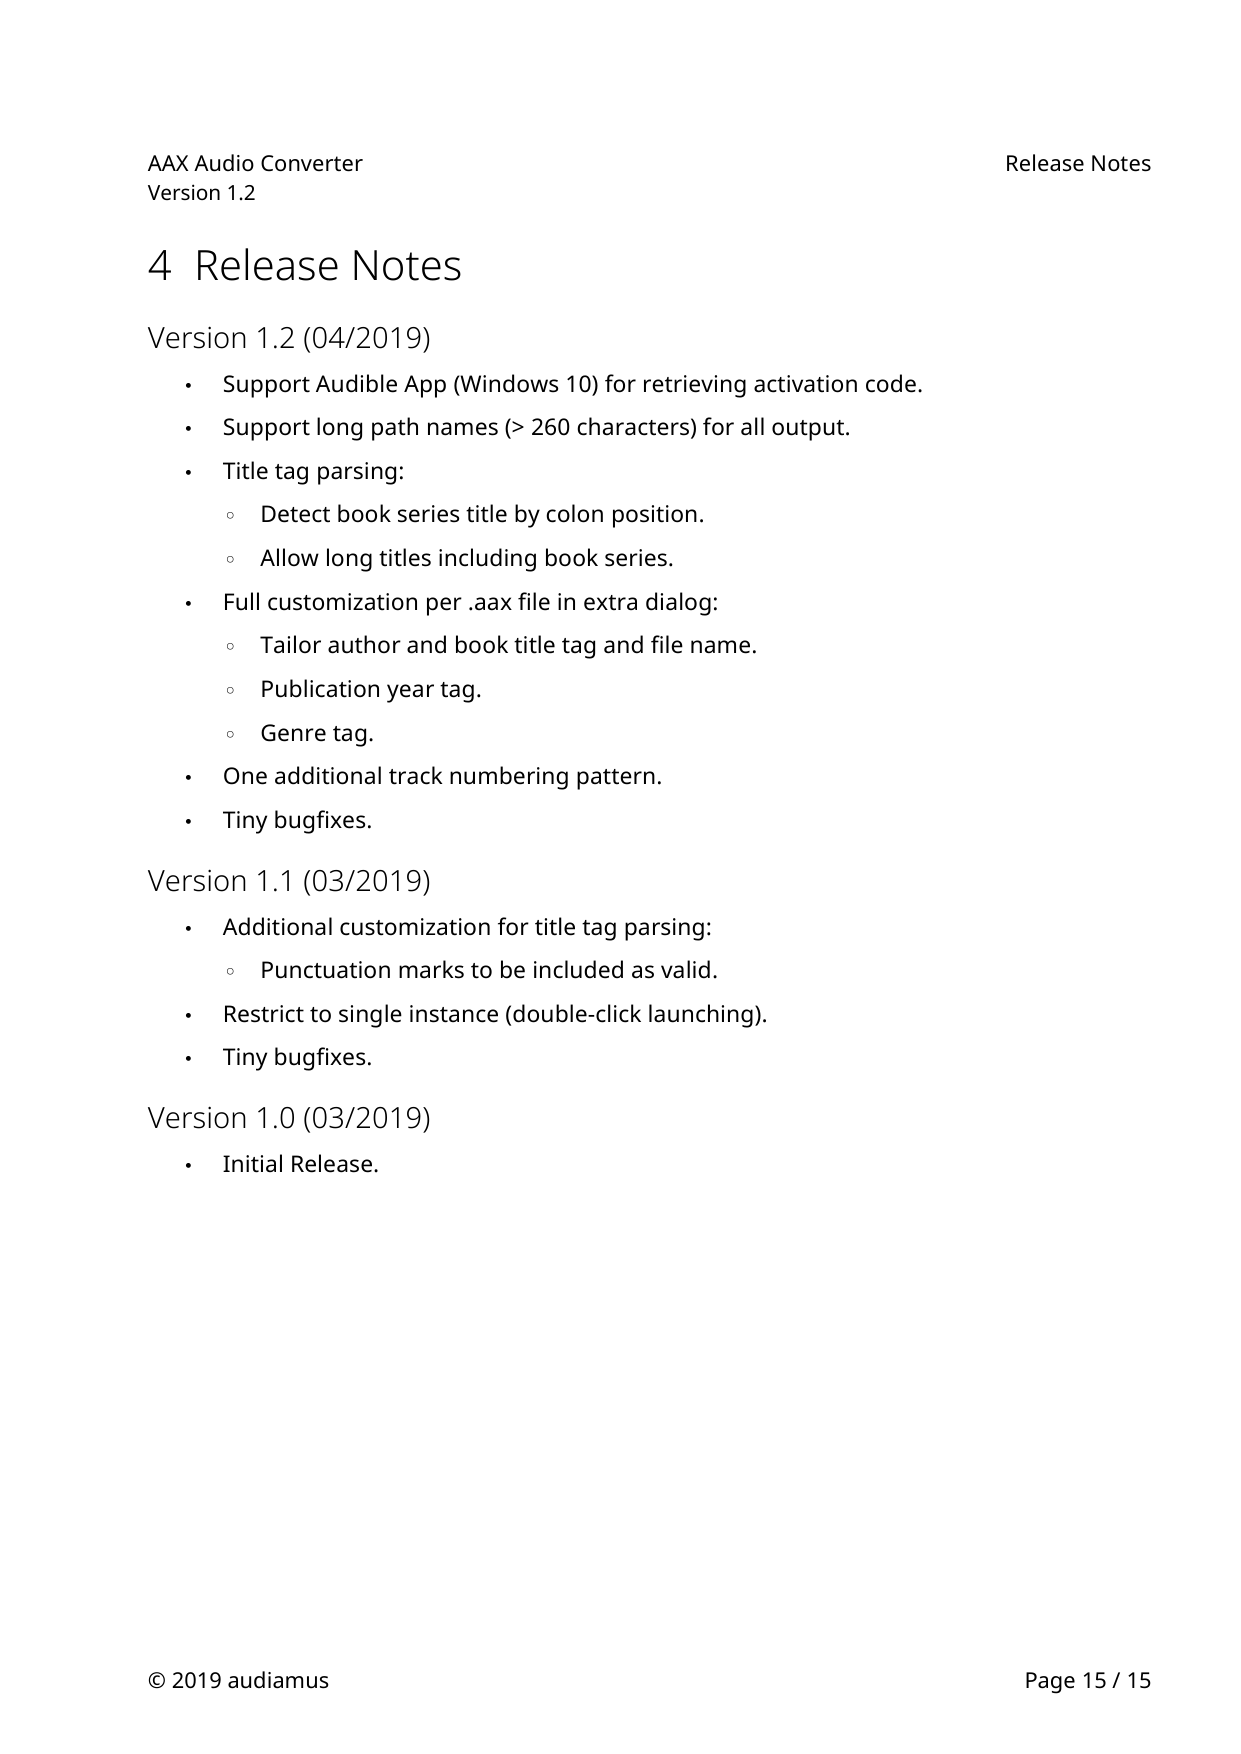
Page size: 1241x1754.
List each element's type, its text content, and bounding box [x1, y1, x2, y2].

list Genre tag. [223, 717, 1152, 748]
list Additional customization for title tag parsing: [185, 910, 1152, 942]
list Restrict to single instance (double-click launching). [185, 998, 1152, 1029]
list Support long path names (> 260 characters) for all output. [185, 411, 1152, 442]
list Allow long titles including book series. [223, 542, 1152, 573]
list Support Audible App (Windows 10) for retrieving activation code. [185, 367, 1152, 399]
list Publication year tag. [223, 673, 1152, 704]
subtitle Version 1.2 (04/2019) [148, 317, 1152, 357]
list Tailor author and book title tag and file name. [223, 629, 1152, 661]
list Punctuation marks to be included as valid. [223, 954, 1152, 985]
list Tiny bugfixes. [185, 804, 1152, 835]
list Tiny bugfixes. [185, 1041, 1152, 1073]
list Initial Release. [185, 1148, 1152, 1179]
list Detect book series title by colon position. [223, 498, 1152, 530]
subtitle Version 1.1 (03/2019) [148, 860, 1152, 900]
list Title tag parsing: [185, 455, 1152, 486]
subtitle Release Notes [148, 235, 1152, 292]
list One additional track numbering pattern. [185, 760, 1152, 792]
subtitle Version 1.0 (03/2019) [148, 1097, 1152, 1137]
list Full customization per .aax file in extra dialog: [185, 586, 1152, 617]
